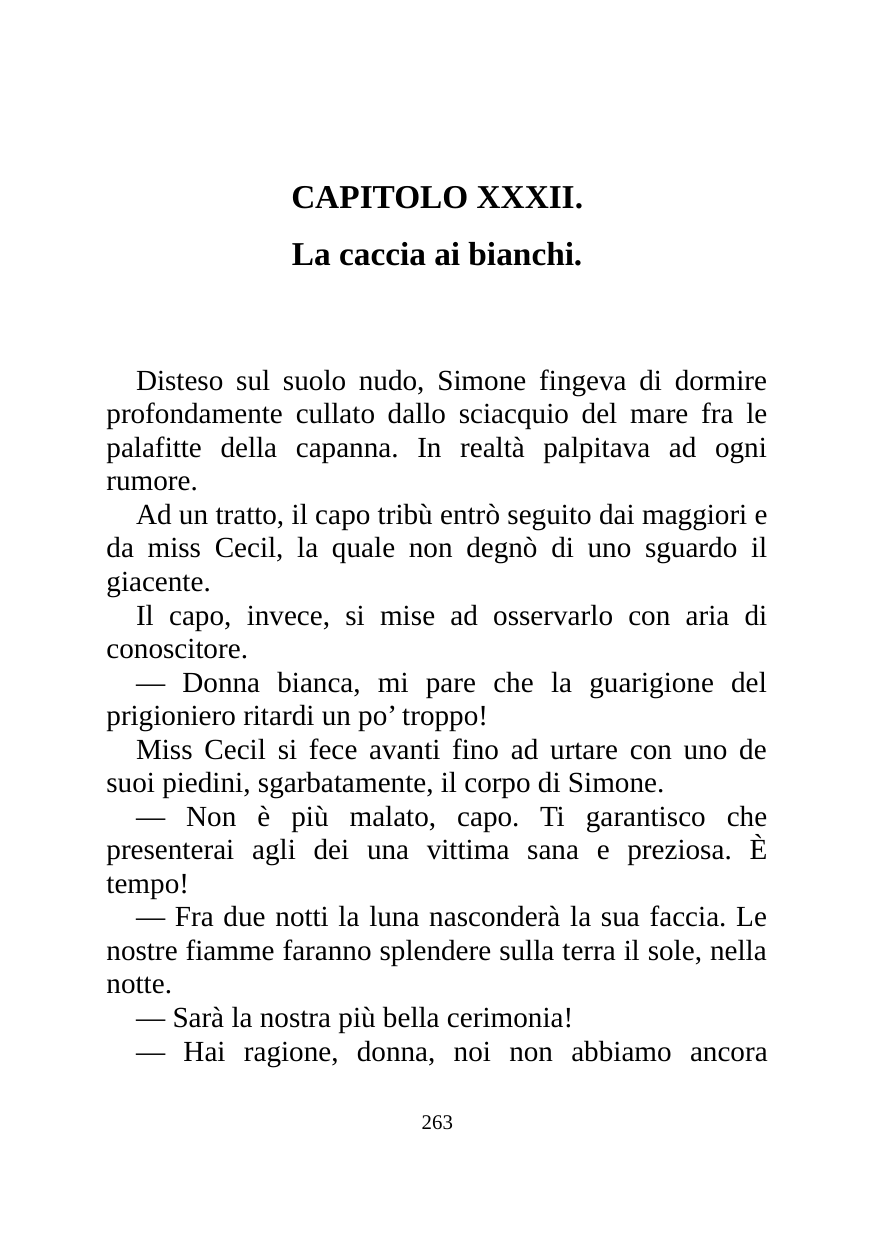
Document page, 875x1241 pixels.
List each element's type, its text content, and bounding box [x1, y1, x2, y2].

text Miss Cecil si fece avanti fino ad urtare con uno de suoi piedini, sgarbatamente, il corpo di Simone. [106, 732, 768, 799]
text Ad un tratto, il capo tribù entrò seguito dai maggiori e da miss Cecil, la quale non degnò di uno sguardo il giacente. [106, 497, 768, 598]
subtitle CAPITOLO XXXII. La caccia ai bianchi. [106, 177, 768, 273]
text — Sarà la nostra più bella cerimonia! [106, 1000, 768, 1034]
text — Non è più malato, capo. Ti garantisco che presenterai agli dei una vittima sana e preziosa. È tempo! [106, 799, 768, 899]
text Il capo, invece, si mise ad osservarlo con aria di conoscitore. [106, 598, 768, 665]
text — Donna bianca, mi pare che la guarigione del prigioniero ritardi un po’ troppo! [106, 665, 768, 732]
text Disteso sul suolo nudo, Simone fingeva di dormire profondamente cullato dallo sciacquio del mare fra le palafitte della capanna. In realtà palpitava ad ogni rumore. [106, 363, 768, 497]
text — Fra due notti la luna nasconderà la sua faccia. Le nostre fiamme faranno splendere sulla terra il sole, nella notte. [106, 899, 768, 1000]
text — Hai ragione, donna, noi non abbiamo ancora [106, 1034, 768, 1067]
